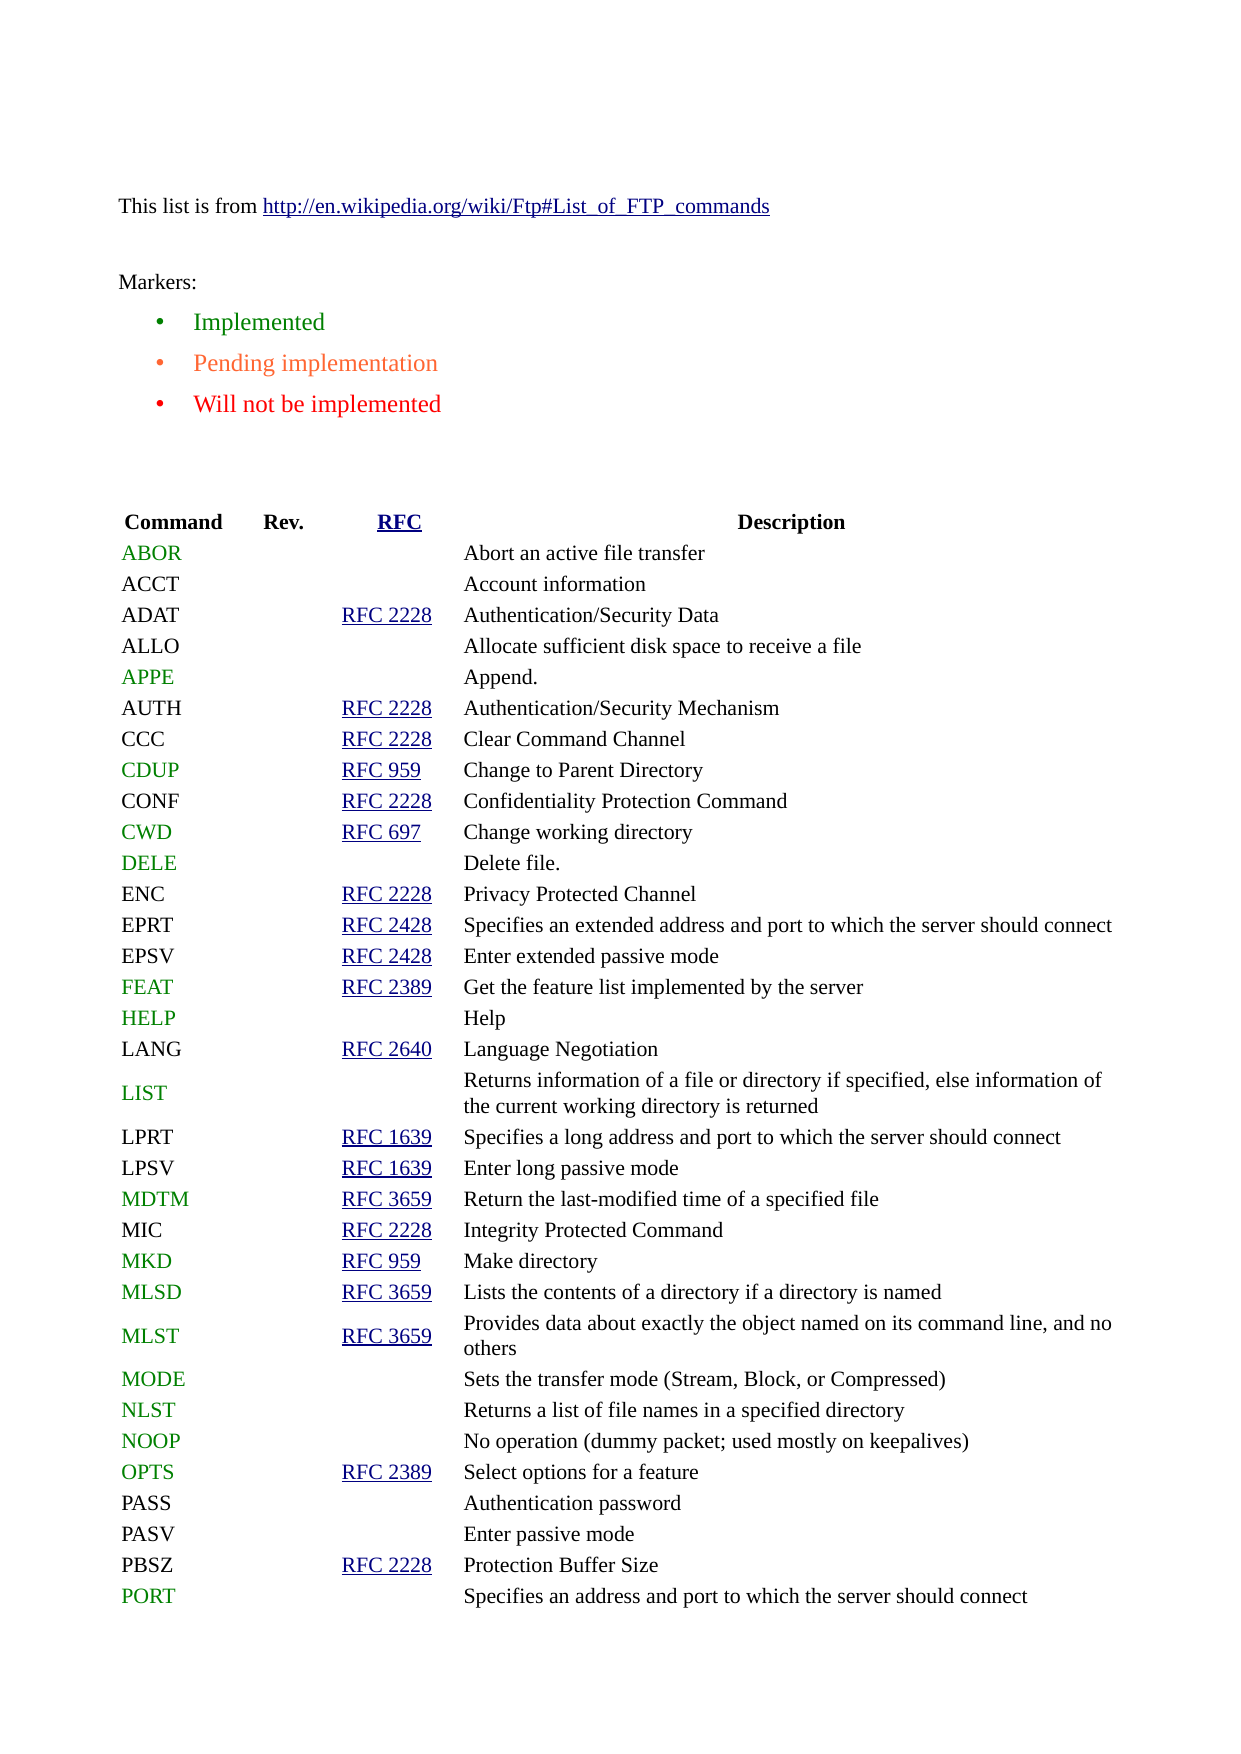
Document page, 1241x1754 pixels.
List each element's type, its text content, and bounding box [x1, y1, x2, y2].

table_cell Privacy Protected Channel [460, 878, 1123, 909]
table_cell [228, 1307, 338, 1363]
table_header Description [460, 506, 1123, 537]
table_cell [339, 1065, 460, 1121]
table_cell ADAT [118, 599, 228, 630]
table_cell [228, 1152, 338, 1183]
table_cell Select options for a feature [460, 1456, 1123, 1487]
table_cell [228, 723, 338, 754]
table_cell MIC [118, 1214, 228, 1245]
table_header Command [118, 506, 228, 537]
table_cell DELE [118, 847, 228, 878]
table_cell MODE [118, 1363, 228, 1394]
table_cell Specifies an extended address and port to which the server should connect [460, 909, 1123, 940]
table_cell RFC 3659 [339, 1183, 460, 1214]
table_cell PASS [118, 1488, 228, 1518]
table_cell RFC 2228 [339, 785, 460, 816]
table_cell [228, 1519, 338, 1549]
table_cell RFC 2228 [339, 878, 460, 909]
table_cell Enter extended passive mode [460, 940, 1123, 971]
table_cell LPRT [118, 1121, 228, 1152]
table_cell EPRT [118, 909, 228, 940]
table_cell [339, 1488, 460, 1518]
table_cell Delete file. [460, 847, 1123, 878]
list Pending implementation [156, 348, 1122, 377]
table_cell [228, 630, 338, 661]
table_cell [228, 1425, 338, 1456]
table_cell RFC 2228 [339, 599, 460, 630]
table_cell [228, 599, 338, 630]
table_cell RFC 959 [339, 754, 460, 785]
table_cell Abort an active file transfer [460, 537, 1123, 568]
table_header Rev. [228, 506, 338, 537]
table_cell [228, 1214, 338, 1245]
table_cell [228, 1245, 338, 1276]
table_cell Protection Buffer Size [460, 1550, 1123, 1581]
table_cell [228, 692, 338, 723]
text This list is from http://en.wikipedia.org/wiki/Ftp#List_of_FTP_commands [118, 193, 1122, 219]
table_cell [228, 847, 338, 878]
table_cell ABOR [118, 537, 228, 568]
table_cell OPTS [118, 1456, 228, 1487]
table_cell [228, 1394, 338, 1425]
table_cell Allocate sufficient disk space to receive a file [460, 630, 1123, 661]
table_cell [339, 1425, 460, 1456]
table_cell Change to Parent Directory [460, 754, 1123, 785]
table_cell [339, 568, 460, 599]
table_cell PBSZ [118, 1550, 228, 1581]
table_cell RFC 959 [339, 1245, 460, 1276]
table_cell [228, 909, 338, 940]
table_cell [228, 785, 338, 816]
table_cell [228, 1065, 338, 1121]
table_cell Account information [460, 568, 1123, 599]
table_cell Integrity Protected Command [460, 1214, 1123, 1245]
table_cell RFC 3659 [339, 1276, 460, 1307]
table_cell Authentication password [460, 1488, 1123, 1518]
table_cell ENC [118, 878, 228, 909]
table_cell Confidentiality Protection Command [460, 785, 1123, 816]
table_cell Clear Command Channel [460, 723, 1123, 754]
table_cell RFC 697 [339, 816, 460, 847]
table_cell RFC 2228 [339, 1214, 460, 1245]
table_cell [228, 568, 338, 599]
table_cell Lists the contents of a directory if a directory is named [460, 1276, 1123, 1307]
table_cell RFC 1639 [339, 1121, 460, 1152]
table_cell Language Negotiation [460, 1034, 1123, 1064]
table_cell Returns a list of file names in a specified directory [460, 1394, 1123, 1425]
table_cell ALLO [118, 630, 228, 661]
table_cell [228, 940, 338, 971]
table_cell MLST [118, 1307, 228, 1363]
list Implemented [156, 307, 1122, 335]
table_cell [228, 1121, 338, 1152]
table_cell [228, 971, 338, 1002]
table_cell [228, 1550, 338, 1581]
table_cell [228, 816, 338, 847]
table_cell RFC 2389 [339, 971, 460, 1002]
table_cell MKD [118, 1245, 228, 1276]
table_cell Change working directory [460, 816, 1123, 847]
table_cell [228, 1276, 338, 1307]
table_cell RFC 2389 [339, 1456, 460, 1487]
table_cell [339, 1581, 460, 1612]
table_cell [339, 1519, 460, 1549]
table_cell MDTM [118, 1183, 228, 1214]
table_cell AUTH [118, 692, 228, 723]
table_cell Returns information of a file or directory if specified, else information of the current working directory is returned [460, 1065, 1123, 1121]
table_cell RFC 1639 [339, 1152, 460, 1183]
table_cell [228, 1488, 338, 1518]
table_cell RFC 2428 [339, 909, 460, 940]
table_cell Authentication/Security Mechanism [460, 692, 1123, 723]
table_cell [228, 537, 338, 568]
table_cell ACCT [118, 568, 228, 599]
table_cell RFC 3659 [339, 1307, 460, 1363]
table_cell Enter long passive mode [460, 1152, 1123, 1183]
table_cell LIST [118, 1065, 228, 1121]
table_cell [228, 661, 338, 692]
table_cell RFC 2228 [339, 1550, 460, 1581]
table_cell EPSV [118, 940, 228, 971]
table_cell [339, 847, 460, 878]
table_cell [228, 878, 338, 909]
table_cell CONF [118, 785, 228, 816]
table_cell Help [460, 1003, 1123, 1033]
table_cell NLST [118, 1394, 228, 1425]
table_cell [228, 1363, 338, 1394]
table_cell [228, 754, 338, 785]
table_cell No operation (dummy packet; used mostly on keepalives) [460, 1425, 1123, 1456]
table_cell Specifies an address and port to which the server should connect [460, 1581, 1123, 1612]
table_cell [228, 1034, 338, 1064]
table_cell Sets the transfer mode (Stream, Block, or Compressed) [460, 1363, 1123, 1394]
table_cell Get the feature list implemented by the server [460, 971, 1123, 1002]
table_cell FEAT [118, 971, 228, 1002]
table_cell Authentication/Security Data [460, 599, 1123, 630]
table_cell NOOP [118, 1425, 228, 1456]
table_header RFC [339, 506, 460, 537]
table_cell APPE [118, 661, 228, 692]
table_cell LPSV [118, 1152, 228, 1183]
table_cell CWD [118, 816, 228, 847]
table_cell RFC 2428 [339, 940, 460, 971]
table_cell Append. [460, 661, 1123, 692]
table_cell HELP [118, 1003, 228, 1033]
table_cell PORT [118, 1581, 228, 1612]
text Markers: [118, 269, 1122, 294]
table_cell [228, 1456, 338, 1487]
table_cell [228, 1581, 338, 1612]
table_cell Provides data about exactly the object named on its command line, and no others [460, 1307, 1123, 1363]
table_cell [339, 1003, 460, 1033]
table_cell [339, 661, 460, 692]
table_cell RFC 2228 [339, 692, 460, 723]
table_cell RFC 2228 [339, 723, 460, 754]
table_cell [228, 1003, 338, 1033]
table_cell [339, 630, 460, 661]
table_cell [228, 1183, 338, 1214]
table_cell RFC 2640 [339, 1034, 460, 1064]
table_cell Enter passive mode [460, 1519, 1123, 1549]
list Will not be implemented [156, 389, 1122, 418]
table_cell CCC [118, 723, 228, 754]
table_cell [339, 537, 460, 568]
table_cell CDUP [118, 754, 228, 785]
table_cell [339, 1394, 460, 1425]
table_cell Return the last-modified time of a specified file [460, 1183, 1123, 1214]
table_cell PASV [118, 1519, 228, 1549]
table_cell MLSD [118, 1276, 228, 1307]
table_cell LANG [118, 1034, 228, 1064]
table_cell [339, 1363, 460, 1394]
table_cell Make directory [460, 1245, 1123, 1276]
table_cell Specifies a long address and port to which the server should connect [460, 1121, 1123, 1152]
